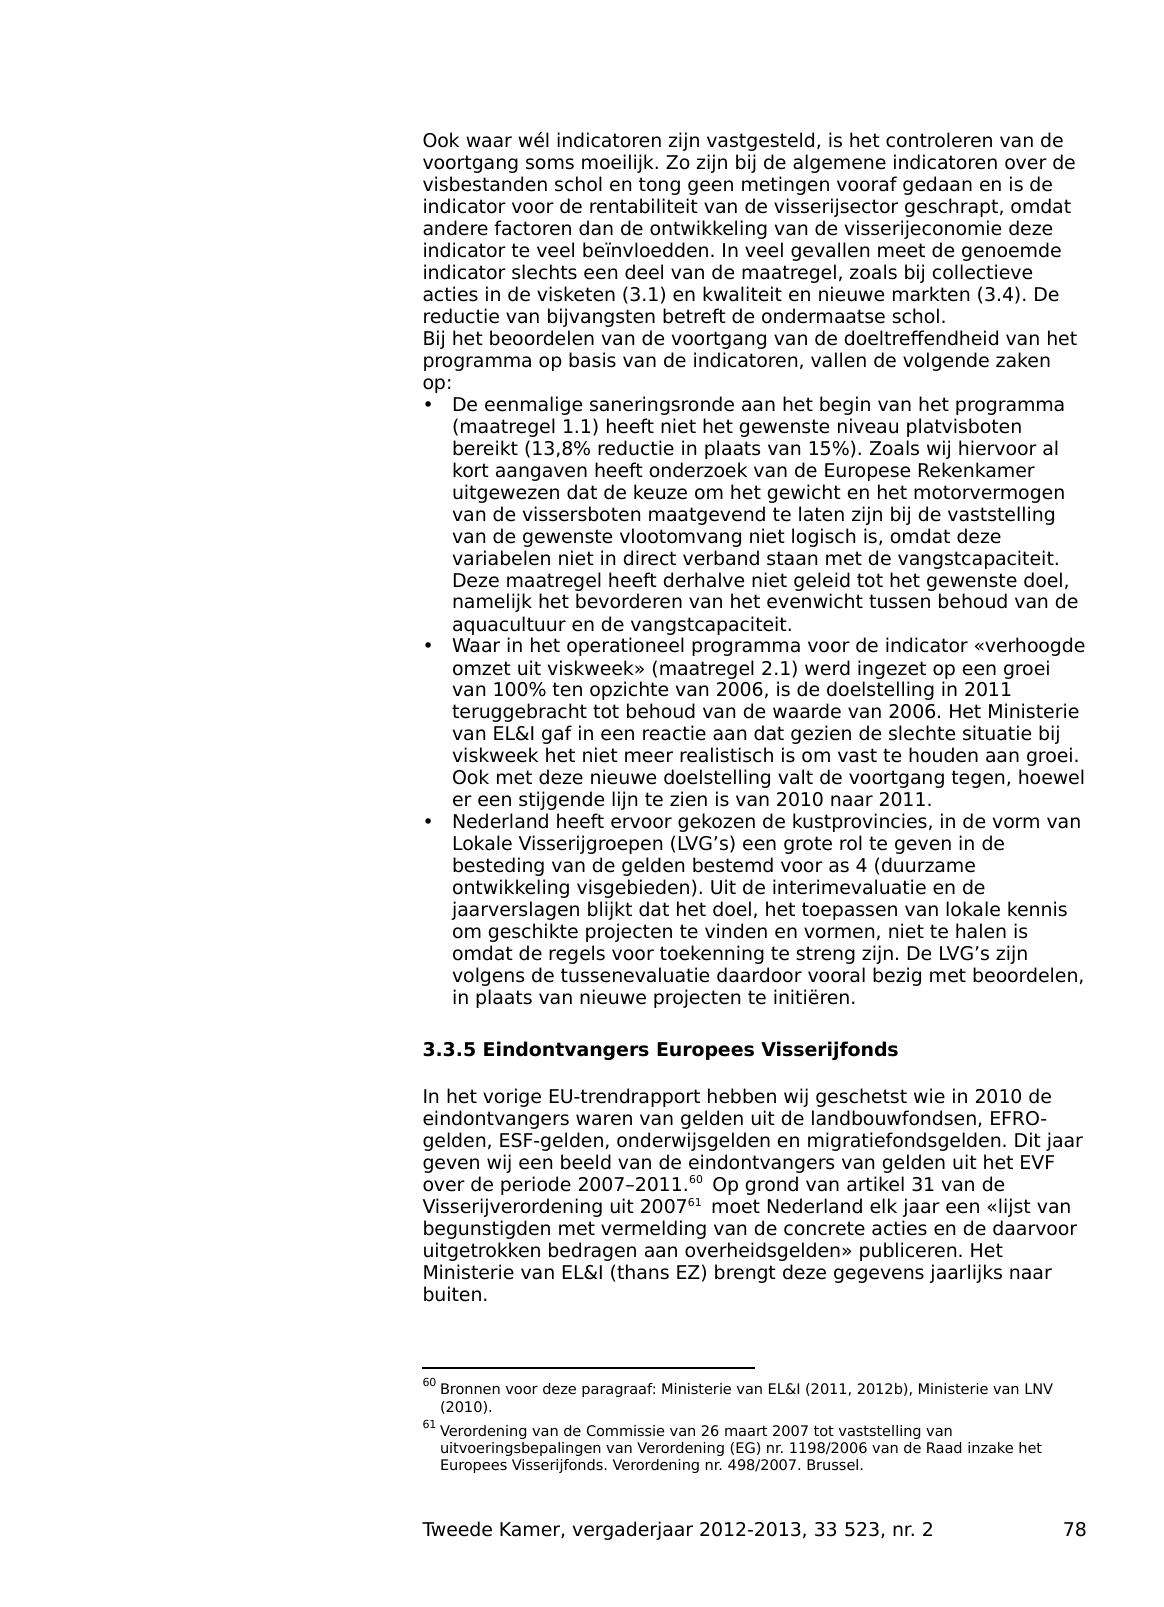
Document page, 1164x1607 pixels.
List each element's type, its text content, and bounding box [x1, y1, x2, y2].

text Bij het beoordelen van de voortgang van de doeltreffendheid van het programma op basis van de indicatoren, vallen de volgende zaken op: [422, 328, 1087, 394]
text In het vorige EU-trendrapport hebben wij geschetst wie in 2010 de eindontvangers waren van gelden uit de landbouwfondsen, EFRO-gelden, ESF-gelden, onderwijsgelden en migratiefondsgelden. Dit jaar geven wij een beeld van de eindontvangers van gelden uit het EVF over de periode 2007–2011. Op grond van artikel 31 van de Visserijverordening uit 2007 moet Nederland elk jaar een «lijst van begunstigden met vermelding van de concrete acties en de daarvoor uitgetrokken bedragen aan overheidsgelden» publiceren. Het Ministerie van EL&I (thans EZ) brengt deze gegevens jaarlijks naar buiten. [422, 1086, 1087, 1306]
text • Waar in het operationeel programma voor de indicator «verhoogde omzet uit viskweek» (maatregel 2.1) werd ingezet op een groei van 100% ten opzichte van 2006, is de doelstelling in 2011 teruggebracht tot behoud van de waarde van 2006. Het Ministerie van EL&I gaf in een reactie aan dat gezien de slechte situatie bij viskweek het niet meer realistisch is om vast te houden aan groei. Ook met deze nieuwe doelstelling valt de voortgang tegen, hoewel er een stijgende lijn te zien is van 2010 naar 2011. [422, 635, 1087, 811]
text Verordening van de Commissie van 26 maart 2007 tot vaststelling van uitvoeringsbepalingen van Verordening (EG) nr. 1198/2006 van de Raad inzake het Europees Visserijfonds. Verordening nr. 498/2007. Brussel. [422, 1418, 1087, 1474]
text Bronnen voor deze paragraaf: Ministerie van EL&I (2011, 2012b), Ministerie van LNV (2010). [422, 1377, 1087, 1416]
text • Nederland heeft ervoor gekozen de kustprovincies, in de vorm van Lokale Visserijgroepen (LVG’s) een grote rol te geven in de besteding van de gelden bestemd voor as 4 (duurzame ontwikkeling visgebieden). Uit de interimevaluatie en de jaarverslagen blijkt dat het doel, het toepassen van lokale kennis om geschikte projecten te vinden en vormen, niet te halen is omdat de regels voor toekenning te streng zijn. De LVG’s zijn volgens de tussenevaluatie daardoor vooral bezig met beoordelen, in plaats van nieuwe projecten te initiëren. [422, 811, 1087, 1009]
subtitle 3.3.5 Eindontvangers Europees Visserijfonds [422, 1039, 1087, 1061]
text • De eenmalige saneringsronde aan het begin van het programma (maatregel 1.1) heeft niet het gewenste niveau platvisboten bereikt (13,8% reductie in plaats van 15%). Zoals wij hiervoor al kort aangaven heeft onderzoek van de Europese Rekenkamer uitgewezen dat de keuze om het gewicht en het motorvermogen van de vissersboten maatgevend te laten zijn bij de vaststelling van de gewenste vlootomvang niet logisch is, omdat deze variabelen niet in direct verband staan met de vangstcapaciteit. Deze maatregel heeft derhalve niet geleid tot het gewenste doel, namelijk het bevorderen van het evenwicht tussen behoud van de aquacultuur en de vangstcapaciteit. [422, 394, 1087, 635]
text Ook waar wél indicatoren zijn vastgesteld, is het controleren van de voortgang soms moeilijk. Zo zijn bij de algemene indicatoren over de visbestanden schol en tong geen metingen vooraf gedaan en is de indicator voor de rentabiliteit van de visserijsector geschrapt, omdat andere factoren dan de ontwikkeling van de visserijeconomie deze indicator te veel beïnvloedden. In veel gevallen meet de genoemde indicator slechts een deel van de maatregel, zoals bij collectieve acties in de visketen (3.1) en kwaliteit en nieuwe markten (3.4). De reductie van bijvangsten betreft de ondermaatse schol. [422, 130, 1087, 328]
